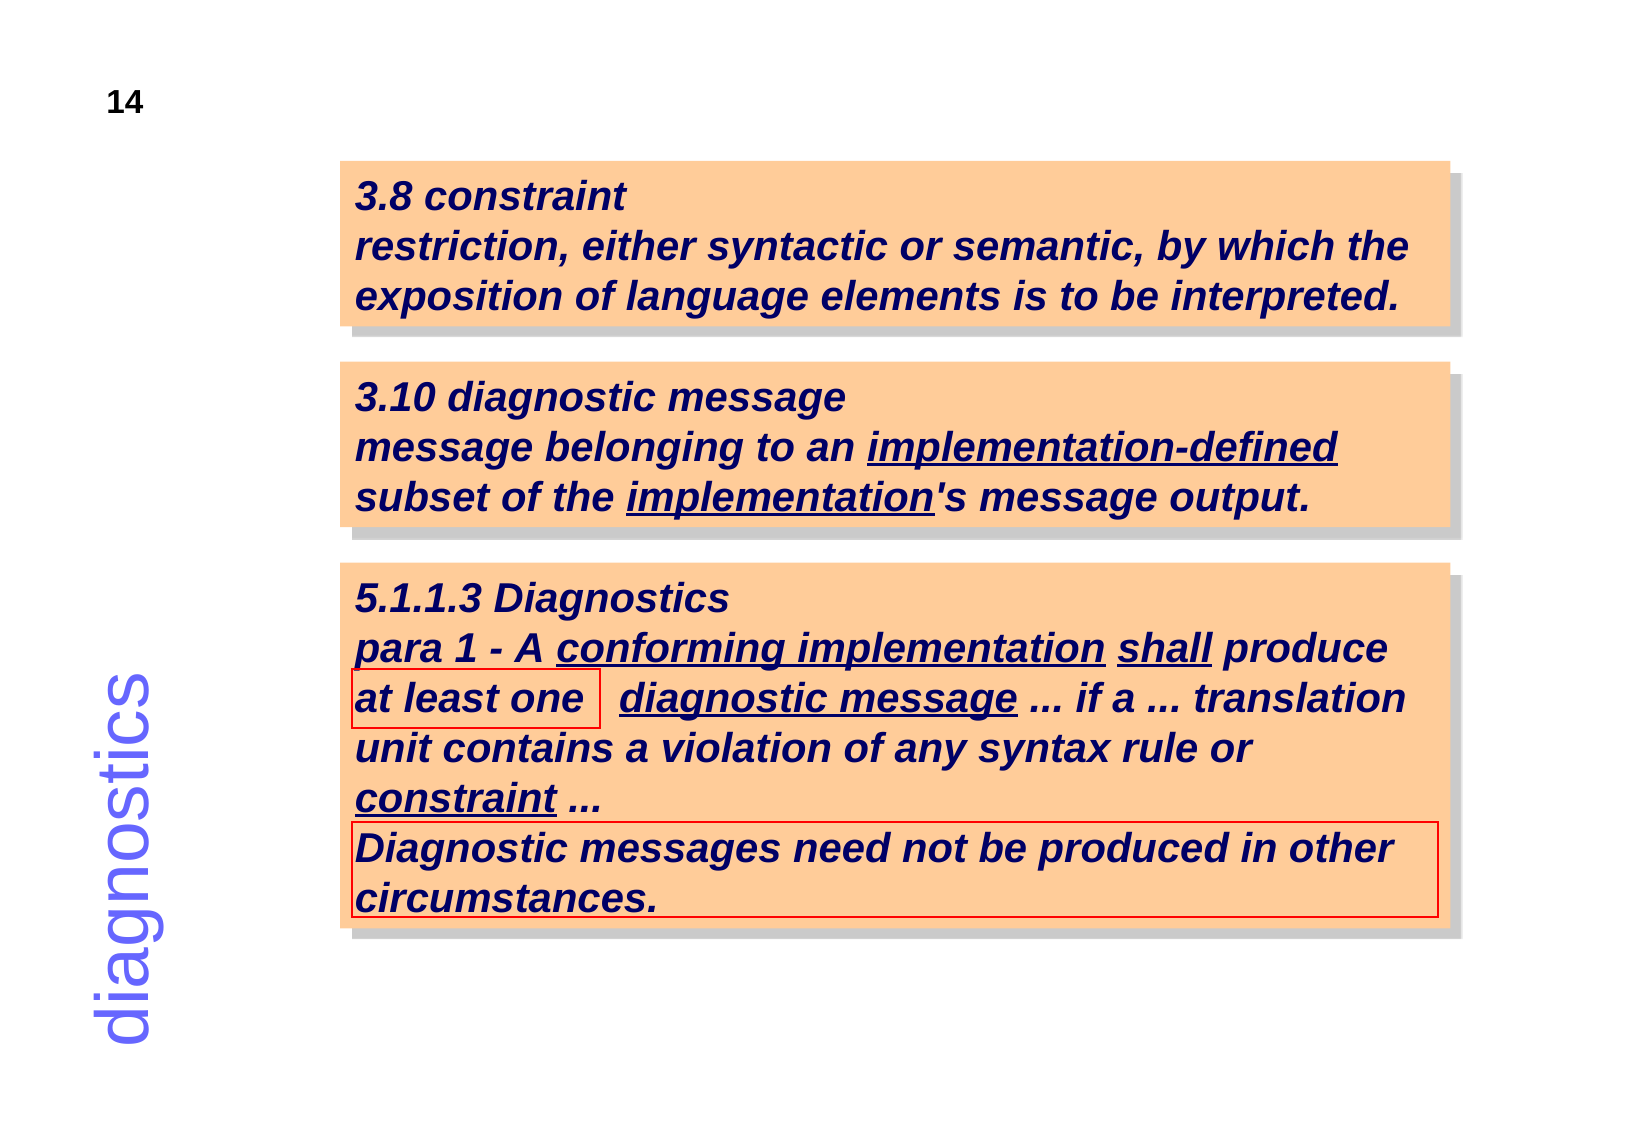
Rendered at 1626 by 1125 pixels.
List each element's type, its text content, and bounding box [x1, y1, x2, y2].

list [212, 62, 1550, 1063]
text_box 5.1.1.3 Diagnostics para 1 - A conforming implementation shall produce at least one diagnostic message ... if a ... translation unit contains a violation of any syntax rule or constraint ... Diagnostic messages need not be produced in other circumstances. [340, 562, 1451, 929]
title diagnostics [50, 187, 188, 1063]
text_box 3.10 diagnostic message message belonging to an implementation-defined subset of the implementation's message output. [340, 361, 1451, 528]
text_box 3.8 constraint restriction, either syntactic or semantic, by which the exposition of language elements is to be interpreted. [340, 160, 1451, 327]
